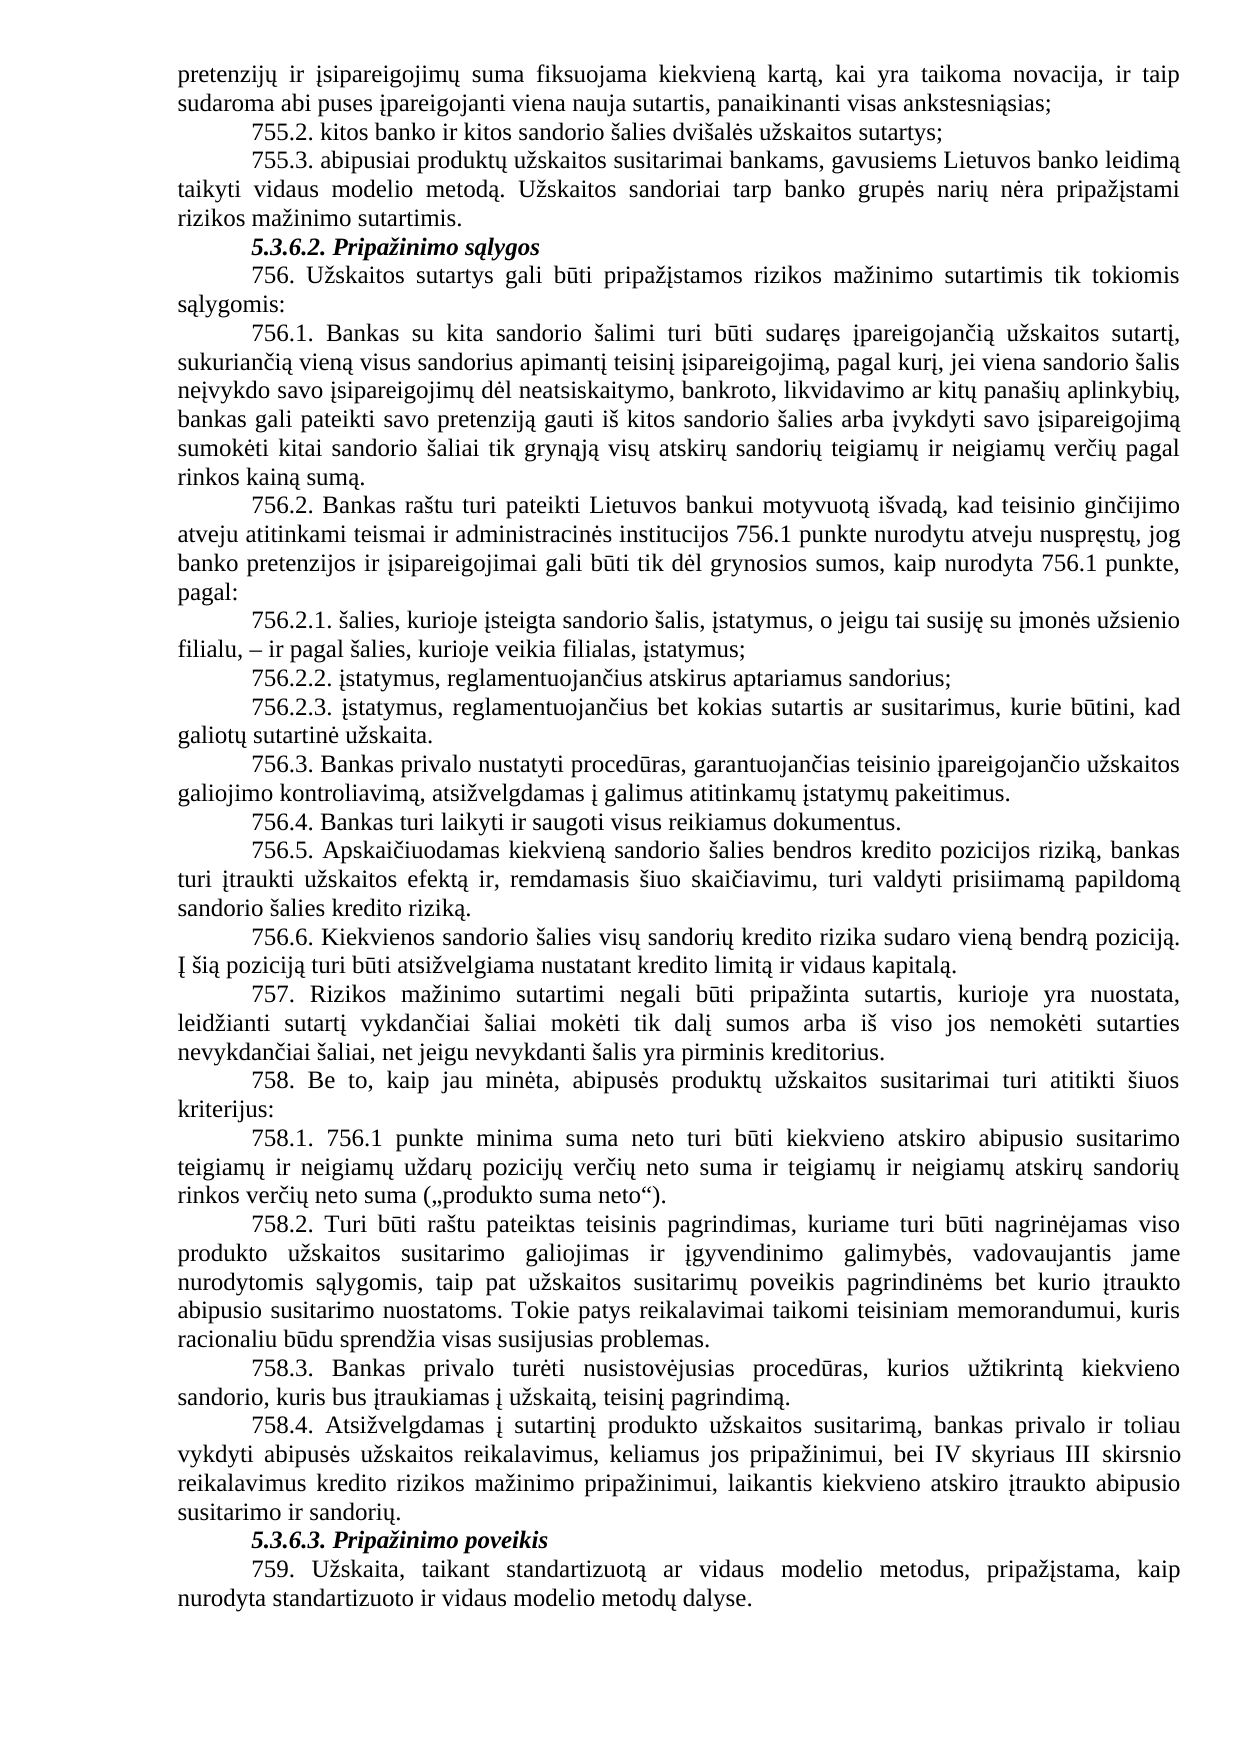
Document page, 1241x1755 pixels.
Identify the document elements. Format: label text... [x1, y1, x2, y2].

text 756.2.2. įstatymus, reglamentuojančius atskirus aptariamus sandorius; [177, 663, 1181, 692]
text 755.2. kitos banko ir kitos sandorio šalies dvišalės užskaitos sutartys; [177, 117, 1181, 145]
text 758.2. Turi būti raštu pateiktas teisinis pagrindimas, kuriame turi būti nagrinėjamas viso produkto užskaitos susitarimo galiojimas ir įgyvendinimo galimybės, vadovaujantis jame nurodytomis sąlygomis, taip pat užskaitos susitarimų poveikis pagrindinėms bet kurio įtraukto abipusio susitarimo nuostatoms. Tokie patys reikalavimai taikomi teisiniam memorandumui, kuris racionaliu būdu sprendžia visas susijusias problemas. [177, 1209, 1181, 1353]
text 756. Užskaitos sutartys gali būti pripažįstamos rizikos mažinimo sutartimis tik tokiomis sąlygomis: [177, 260, 1181, 318]
text 757. Rizikos mažinimo sutartimi negali būti pripažinta sutartis, kurioje yra nuostata, leidžianti sutartį vykdančiai šaliai mokėti tik dalį sumos arba iš viso jos nemokėti sutarties nevykdančiai šaliai, net jeigu nevykdanti šalis yra pirminis kreditorius. [177, 979, 1181, 1065]
text 5.3.6.3. Pripažinimo poveikis [177, 1525, 1181, 1554]
text 756.2.1. šalies, kurioje įsteigta sandorio šalis, įstatymus, o jeigu tai susiję su įmonės užsienio filialu, – ir pagal šalies, kurioje veikia filialas, įstatymus; [177, 605, 1181, 663]
text 756.5. Apskaičiuodamas kiekvieną sandorio šalies bendros kredito pozicijos riziką, bankas turi įtraukti užskaitos efektą ir, remdamasis šiuo skaičiavimu, turi valdyti prisiimamą papildomą sandorio šalies kredito riziką. [177, 835, 1181, 922]
text 756.6. Kiekvienos sandorio šalies visų sandorių kredito rizika sudaro vieną bendrą poziciją. Į šią poziciją turi būti atsižvelgiama nustatant kredito limitą ir vidaus kapitalą. [177, 922, 1181, 979]
text pretenzijų ir įsipareigojimų suma fiksuojama kiekvieną kartą, kai yra taikoma novacija, ir taip sudaroma abi puses įpareigojanti viena nauja sutartis, panaikinanti visas ankstesniąsias; [177, 59, 1181, 117]
text 756.4. Bankas turi laikyti ir saugoti visus reikiamus dokumentus. [177, 807, 1181, 835]
text 758.3. Bankas privalo turėti nusistovėjusias procedūras, kurios užtikrintą kiekvieno sandorio, kuris bus įtraukiamas į užskaitą, teisinį pagrindimą. [177, 1353, 1181, 1410]
text 758. Be to, kaip jau minėta, abipusės produktų užskaitos susitarimai turi atitikti šiuos kriterijus: [177, 1065, 1181, 1123]
text 758.4. Atsižvelgdamas į sutartinį produkto užskaitos susitarimą, bankas privalo ir toliau vykdyti abipusės užskaitos reikalavimus, keliamus jos pripažinimui, bei IV skyriaus III skirsnio reikalavimus kredito rizikos mažinimo pripažinimui, laikantis kiekvieno atskiro įtraukto abipusio susitarimo ir sandorių. [177, 1410, 1181, 1525]
text 756.2. Bankas raštu turi pateikti Lietuvos bankui motyvuotą išvadą, kad teisinio ginčijimo atveju atitinkami teismai ir administracinės institucijos 756.1 punkte nurodytu atveju nuspręstų, jog banko pretenzijos ir įsipareigojimai gali būti tik dėl grynosios sumos, kaip nurodyta 756.1 punkte, pagal: [177, 490, 1181, 605]
text 758.1. 756.1 punkte minima suma neto turi būti kiekvieno atskiro abipusio susitarimo teigiamų ir neigiamų uždarų pozicijų verčių neto suma ir teigiamų ir neigiamų atskirų sandorių rinkos verčių neto suma („produkto suma neto“). [177, 1123, 1181, 1209]
text 756.3. Bankas privalo nustatyti procedūras, garantuojančias teisinio įpareigojančio užskaitos galiojimo kontroliavimą, atsižvelgdamas į galimus atitinkamų įstatymų pakeitimus. [177, 749, 1181, 807]
text 759. Užskaita, taikant standartizuotą ar vidaus modelio metodus, pripažįstama, kaip nurodyta standartizuoto ir vidaus modelio metodų dalyse. [177, 1554, 1181, 1612]
text 756.2.3. įstatymus, reglamentuojančius bet kokias sutartis ar susitarimus, kurie būtini, kad galiotų sutartinė užskaita. [177, 692, 1181, 749]
text 755.3. abipusiai produktų užskaitos susitarimai bankams, gavusiems Lietuvos banko leidimą taikyti vidaus modelio metodą. Užskaitos sandoriai tarp banko grupės narių nėra pripažįstami rizikos mažinimo sutartimis. [177, 145, 1181, 232]
text 5.3.6.2. Pripažinimo sąlygos [177, 232, 1181, 260]
text 756.1. Bankas su kita sandorio šalimi turi būti sudaręs įpareigojančią užskaitos sutartį, sukuriančią vieną visus sandorius apimantį teisinį įsipareigojimą, pagal kurį, jei viena sandorio šalis neįvykdo savo įsipareigojimų dėl neatsiskaitymo, bankroto, likvidavimo ar kitų panašių aplinkybių, bankas gali pateikti savo pretenziją gauti iš kitos sandorio šalies arba įvykdyti savo įsipareigojimą sumokėti kitai sandorio šaliai tik grynąją visų atskirų sandorių teigiamų ir neigiamų verčių pagal rinkos kainą sumą. [177, 318, 1181, 490]
